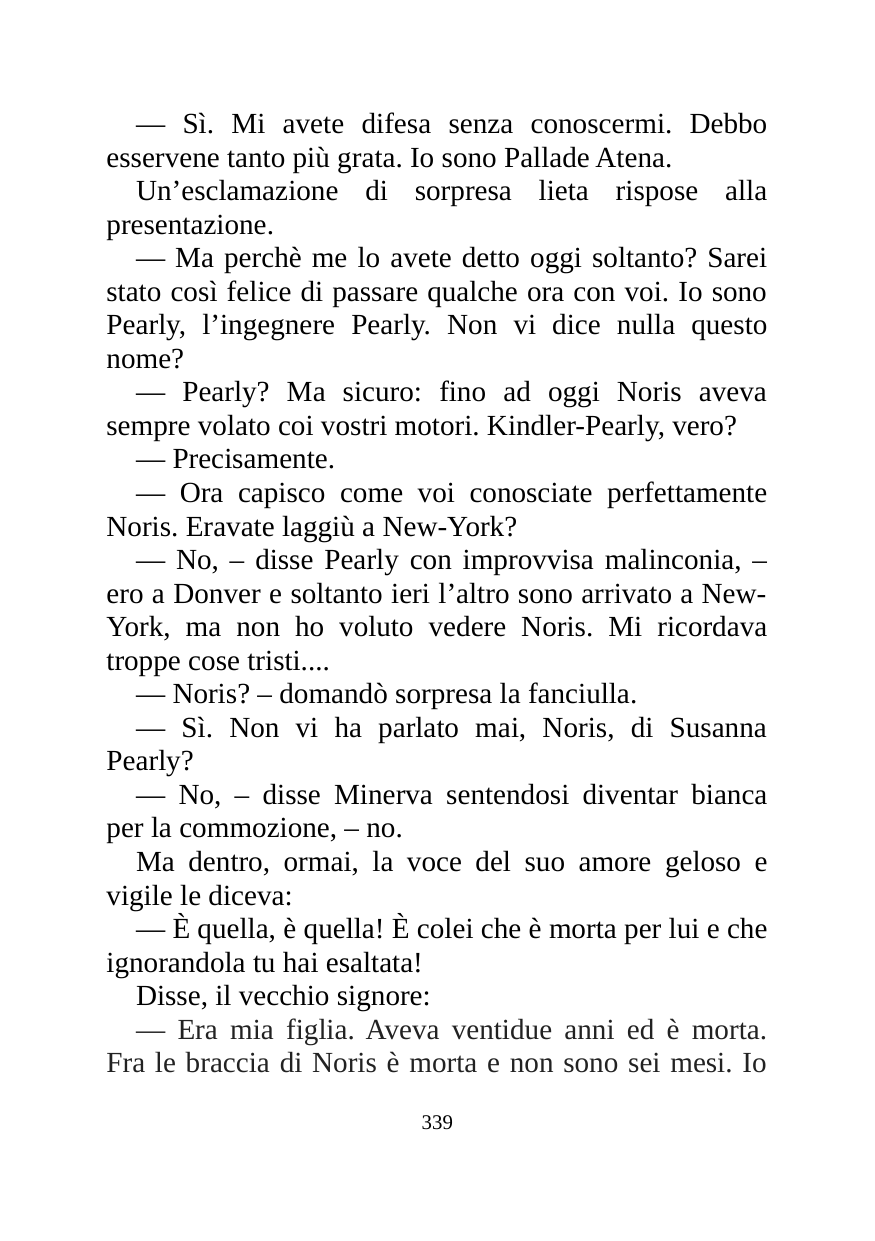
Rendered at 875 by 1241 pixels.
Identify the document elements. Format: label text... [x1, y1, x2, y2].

text Un’esclamazione di sorpresa lieta rispose alla presentazione. [106, 173, 768, 240]
text Ma dentro, ormai, la voce del suo amore geloso e vigile le diceva: [106, 844, 768, 911]
text — Pearly? Ma sicuro: fino ad oggi Noris aveva sempre volato coi vostri motori. Kindler-Pearly, vero? [106, 374, 768, 442]
text — Precisamente. [106, 442, 768, 475]
text Disse, il vecchio signore: [106, 978, 768, 1012]
text — Ora capisco come voi conosciate perfettamente Noris. Eravate laggiù a New-York? [106, 475, 768, 542]
text — Era mia figlia. Aveva ventidue anni ed è morta. Fra le braccia di Noris è morta e non sono sei mesi. Io [106, 1012, 768, 1079]
text — Ma perchè me lo avete detto oggi soltanto? Sarei stato così felice di passare qualche ora con voi. Io sono Pearly, l’ingegnere Pearly. Non vi dice nulla questo nome? [106, 240, 768, 374]
text — No, – disse Pearly con improvvisa malinconia, – ero a Donver e soltanto ieri l’altro sono arrivato a New-York, ma non ho voluto vedere Noris. Mi ricordava troppe cose tristi.... [106, 542, 768, 676]
text — Noris? – domandò sorpresa la fanciulla. [106, 676, 768, 710]
text — No, – disse Minerva sentendosi diventar bianca per la commozione, – no. [106, 777, 768, 844]
text — Sì. Non vi ha parlato mai, Noris, di Susanna Pearly? [106, 710, 768, 777]
text — È quella, è quella! È colei che è morta per lui e che ignorandola tu hai esaltata! [106, 911, 768, 978]
text — Sì. Mi avete difesa senza conoscermi. Debbo esservene tanto più grata. Io sono Pallade Atena. [106, 106, 768, 173]
